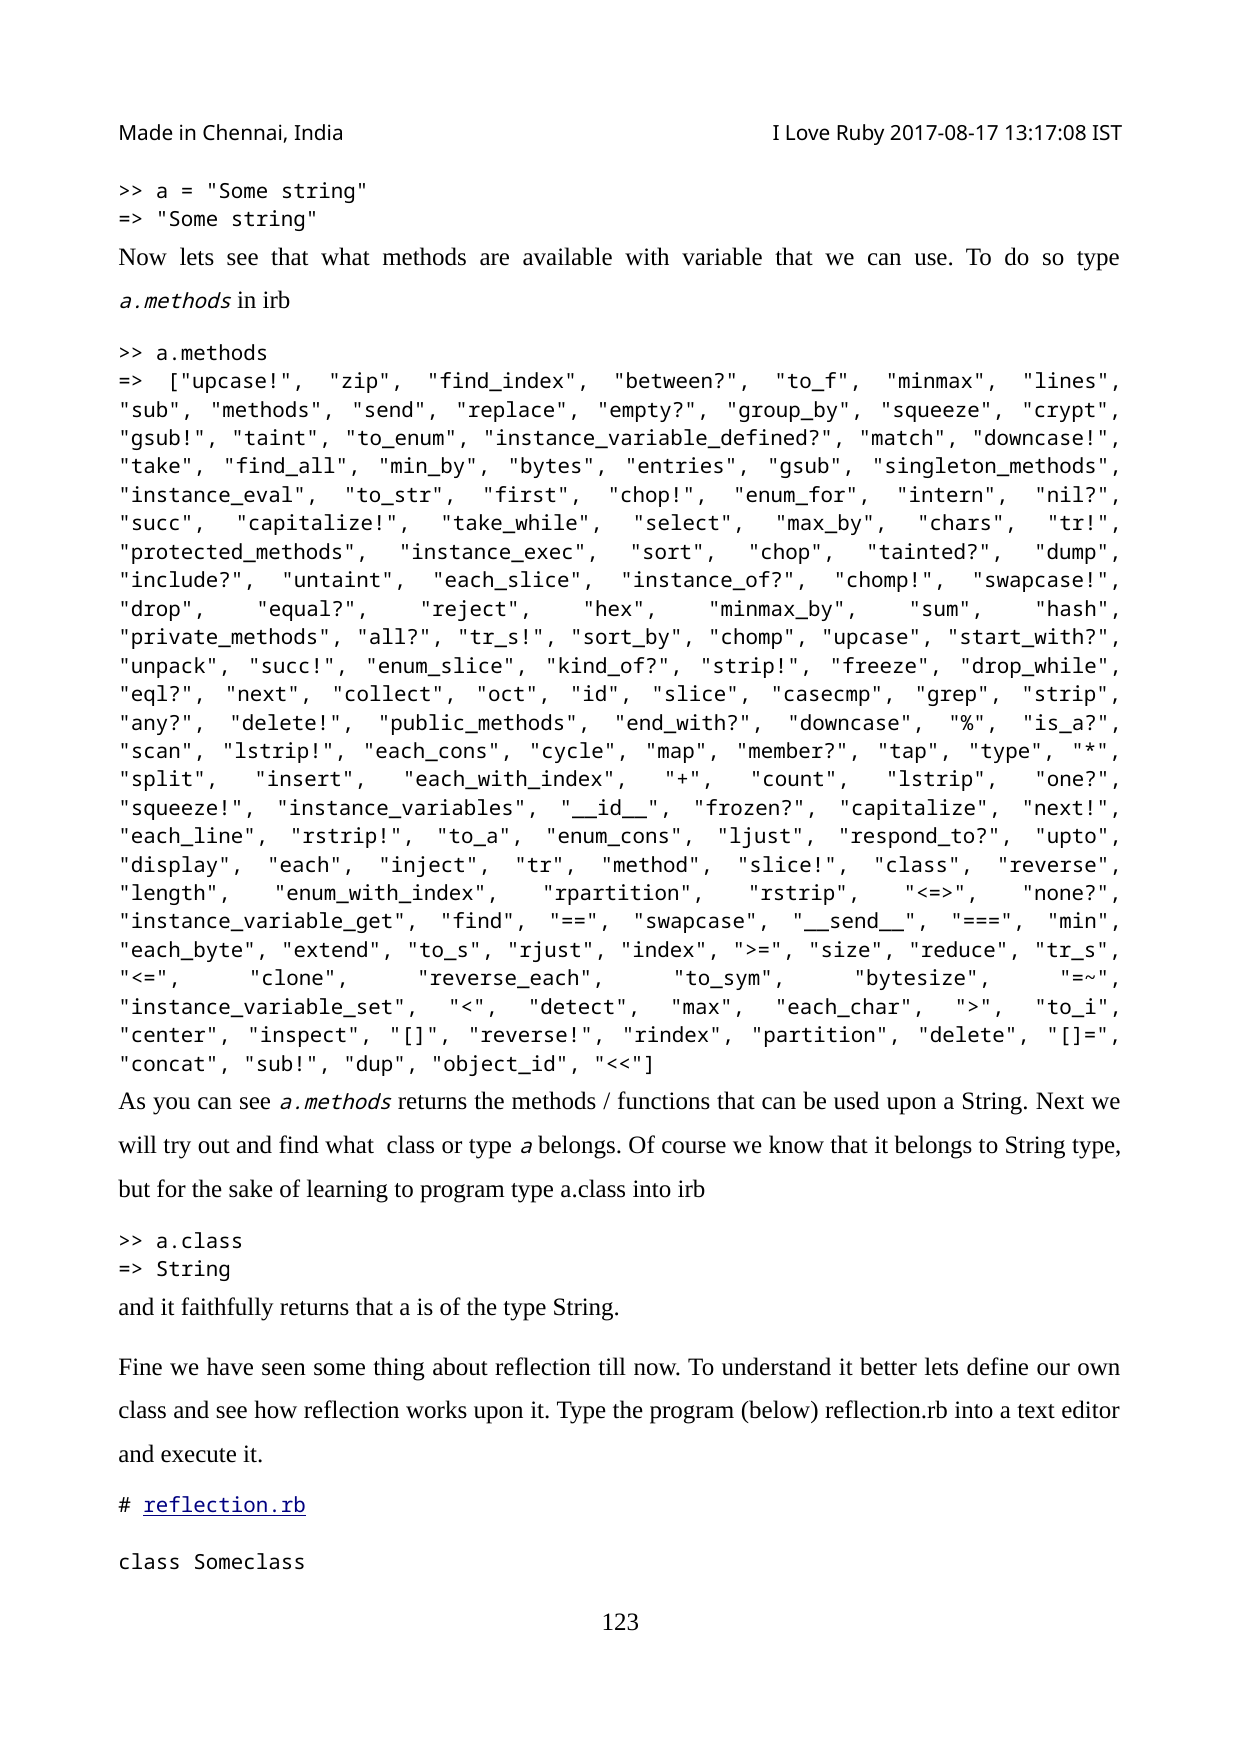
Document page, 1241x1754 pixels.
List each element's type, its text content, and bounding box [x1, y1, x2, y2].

text => String [118, 1254, 1122, 1283]
text >> a = "Some string" [118, 176, 1122, 204]
text Now lets see that what methods are available with variable that we can use. To do so type a.methods in irb [118, 242, 1122, 314]
text >> a.class [118, 1226, 1122, 1254]
text => "Some string" [118, 204, 1122, 233]
text => ["upcase!", "zip", "find_index", "between?", "to_f", "minmax", "lines", "sub", "methods", "send", "replace", "empty?", "group_by", "squeeze", "crypt", "gsub!", "taint", "to_enum", "instance_variable_defined?", "match", "downcase!", "take", "find_all", "min_by", "bytes", "entries", "gsub", "singleton_methods", "instance_eval", "to_str", "first", "chop!", "enum_for", "intern", "nil?", "succ", "capitalize!", "take_while", "select", "max_by", "chars", "tr!", "protected_methods", "instance_exec", "sort", "chop", "tainted?", "dump", "include?", "untaint", "each_slice", "instance_of?", "chomp!", "swapcase!", "drop", "equal?", "reject", "hex", "minmax_by", "sum", "hash", "private_methods", "all?", "tr_s!", "sort_by", "chomp", "upcase", "start_with?", "unpack", "succ!", "enum_slice", "kind_of?", "strip!", "freeze", "drop_while", "eql?", "next", "collect", "oct", "id", "slice", "casecmp", "grep", "strip", "any?", "delete!", "public_methods", "end_with?", "downcase", "%", "is_a?", "scan", "lstrip!", "each_cons", "cycle", "map", "member?", "tap", "type", "*", "split", "insert", "each_with_index", "+", "count", "lstrip", "one?", "squeeze!", "instance_variables", "__id__", "frozen?", "capitalize", "next!", "each_line", "rstrip!", "to_a", "enum_cons", "ljust", "respond_to?", "upto", "display", "each", "inject", "tr", "method", "slice!", "class", "reverse", "length", "enum_with_index", "rpartition", "rstrip", "<=>", "none?", "instance_variable_get", "find", "==", "swapcase", "__send__", "===", "min", "each_byte", "extend", "to_s", "rjust", "index", ">=", "size", "reduce", "tr_s", "<=", "clone", "reverse_each", "to_sym", "bytesize", "=~", "instance_variable_set", "<", "detect", "max", "each_char", ">", "to_i", "center", "inspect", "[]", "reverse!", "rindex", "partition", "delete", "[]=", "concat", "sub!", "dup", "object_id", "<<"] [118, 366, 1122, 1077]
text Fine we have seen some thing about reflection till now. To understand it better lets define our own class and see how reflection works upon it. Type the program (below) reflection.rb into a text editor and execute it. [118, 1352, 1122, 1467]
text class Someclass [118, 1547, 1122, 1576]
text >> a.methods [118, 338, 1122, 366]
text # reflection.rb [118, 1491, 1122, 1519]
text and it faithfully returns that a is of the type String. [118, 1292, 1122, 1320]
text As you can see a.methods returns the methods / functions that can be used upon a String. Next we will try out and find what class or type a belongs. Of course we know that it belongs to String type, but for the sake of learning to program type a.class into irb [118, 1086, 1122, 1203]
